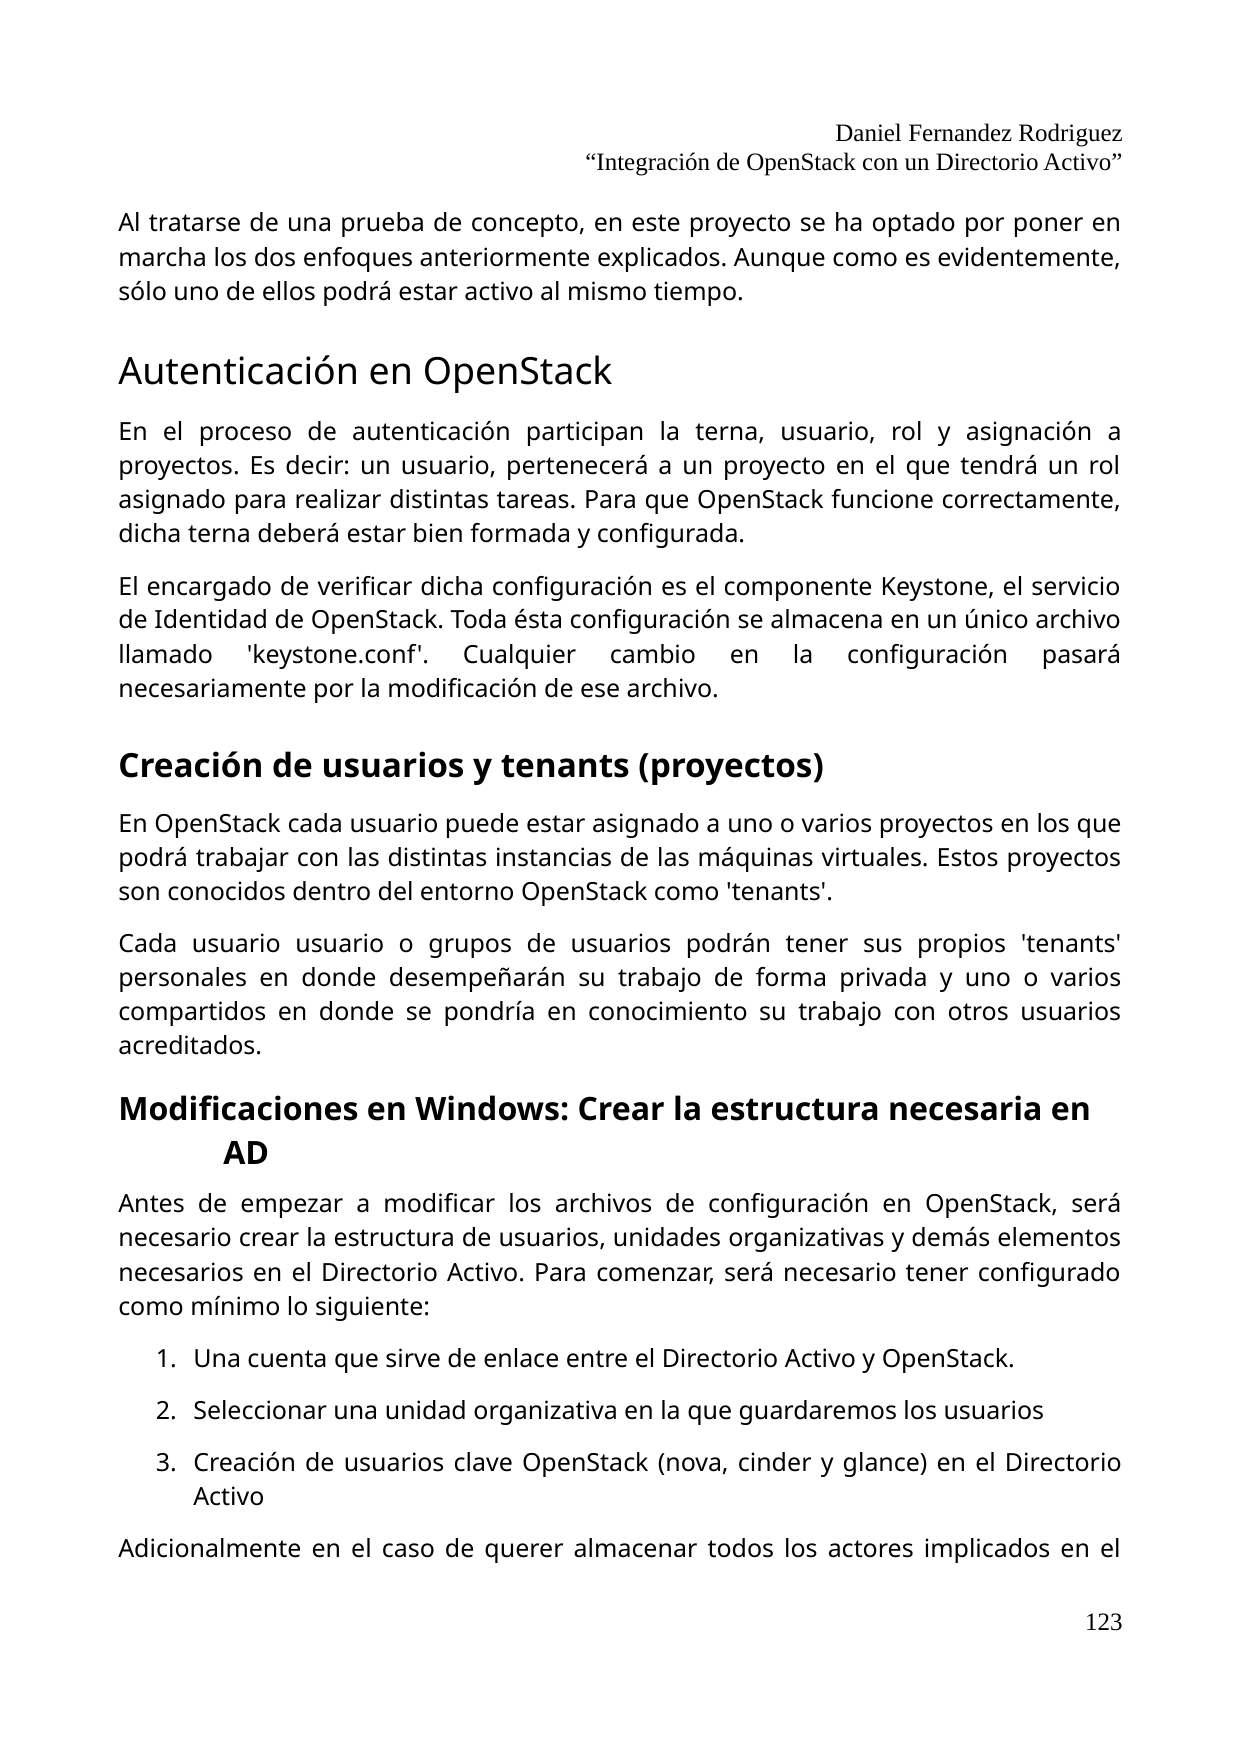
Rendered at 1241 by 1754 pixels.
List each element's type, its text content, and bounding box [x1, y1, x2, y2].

list Una cuenta que sirve de enlace entre el Directorio Activo y OpenStack. [156, 1340, 1122, 1374]
text Antes de empezar a modificar los archivos de configuración en OpenStack, será necesario crear la estructura de usuarios, unidades organizativas y demás elementos necesarios en el Directorio Activo. Para comenzar, será necesario tener configurado como mínimo lo siguiente: [118, 1186, 1122, 1322]
list Seleccionar una unidad organizativa en la que guardaremos los usuarios [156, 1392, 1122, 1426]
subtitle Creación de usuarios y tenants (proyectos) [118, 741, 1122, 787]
text Cada usuario usuario o grupos de usuarios podrán tener sus propios 'tenants' personales en donde desempeñarán su trabajo de forma privada y uno o varios compartidos en donde se pondría en conocimiento su trabajo con otros usuarios acreditados. [118, 926, 1122, 1062]
text El encargado de verificar dicha configuración es el componente Keystone, el servicio de Identidad de OpenStack. Toda ésta configuración se almacena en un único archivo llamado 'keystone.conf'. Cualquier cambio en la configuración pasará necesariamente por la modificación de ese archivo. [118, 568, 1122, 704]
text Adicionalmente en el caso de querer almacenar todos los actores implicados en el [118, 1531, 1122, 1565]
text En el proceso de autenticación participan la terna, usuario, rol y asignación a proyectos. Es decir: un usuario, pertenecerá a un proyecto en el que tendrá un rol asignado para realizar distintas tareas. Para que OpenStack funcione correctamente, dicha terna deberá estar bien formada y configurada. [118, 414, 1122, 550]
text Al tratarse de una prueba de concepto, en este proyecto se ha optado por poner en marcha los dos enfoques anteriormente explicados. Aunque como es evidentemente, sólo uno de ellos podrá estar activo al mismo tiempo. [118, 205, 1122, 307]
text En OpenStack cada usuario puede estar asignado a uno o varios proyectos en los que podrá trabajar con las distintas instancias de las máquinas virtuales. Estos proyectos son conocidos dentro del entorno OpenStack como 'tenants'. [118, 805, 1122, 907]
list Creación de usuarios clave OpenStack (nova, cinder y glance) en el Directorio Activo [156, 1444, 1122, 1513]
subtitle Autenticación en OpenStack [118, 344, 1122, 395]
subtitle Modificaciones en Windows: Crear la estructura necesaria en AD [118, 1086, 1122, 1174]
